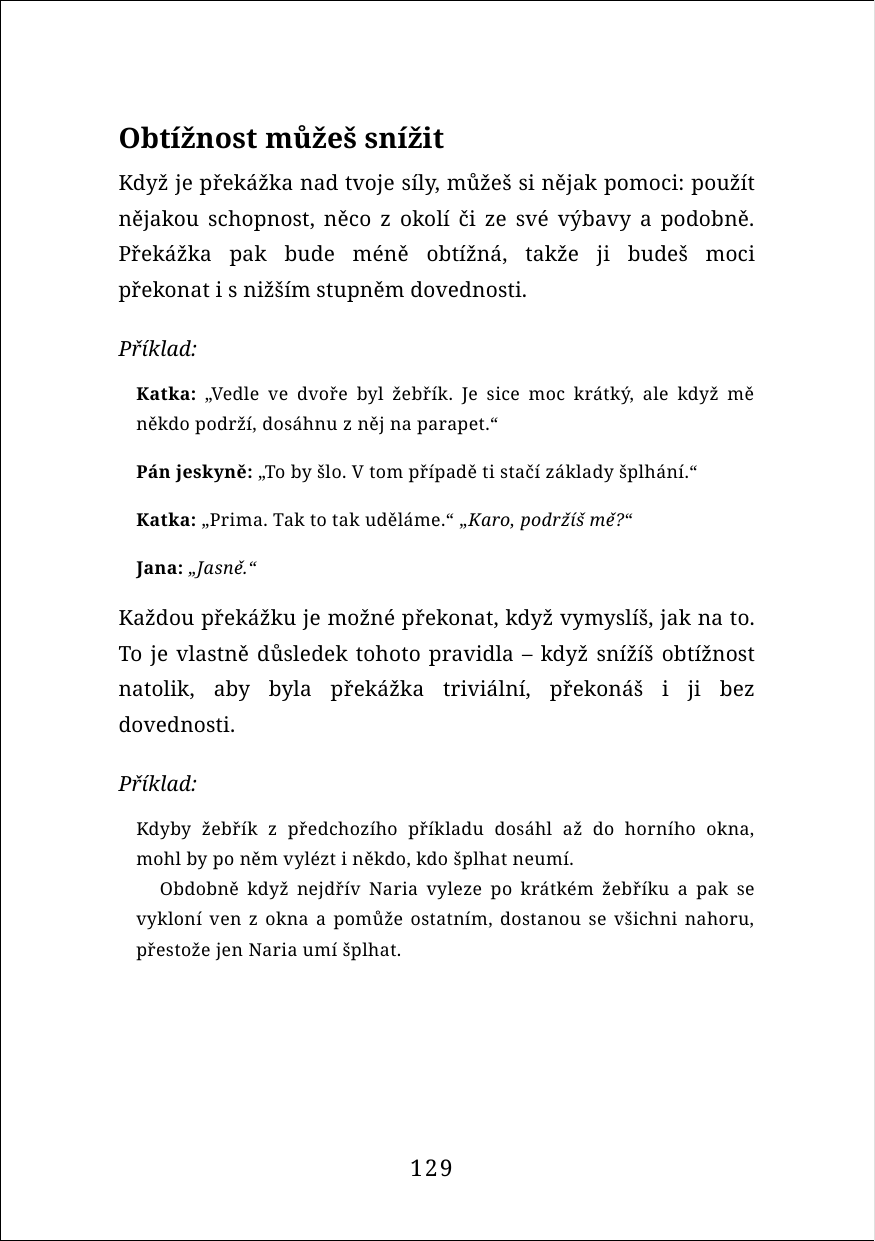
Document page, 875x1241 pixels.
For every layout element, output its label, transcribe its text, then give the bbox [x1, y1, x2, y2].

text Katka: „Vedle ve dvoře byl žebřík. Je sice moc krátký, ale když mě někdo podrží, dosáhnu z něj na parapet.“ [136, 381, 756, 436]
text Kdyby žebřík z předchozího příkladu dosáhl až do horního okna, mohl by po něm vylézt i někdo, kdo šplhat neumí. Obdobně když nejdřív Naria vyleze po krátkém žebříku a pak se vykloní ven z okna a pomůže ostatním, dostanou se všichni nahoru, přestože jen Naria umí šplhat. [136, 816, 756, 961]
text Příklad: [118, 334, 756, 362]
text Katka: „Prima. Tak to tak uděláme.“ „Karo, podržíš mě?“ [136, 507, 756, 532]
subtitle Obtížnost můžeš snížit [118, 118, 756, 157]
text Když je překážka nad tvoje síly, můžeš si nějak pomoci: použít nějakou schopnost, něco z okolí či ze své výbavy a podobně. Překážka pak bude méně obtížná, takže ji budeš moci překonat i s nižším stupněm dovednosti. [118, 168, 756, 303]
text Každou překážku je možné překonat, když vymyslíš, jak na to. To je vlastně důsledek tohoto pravidla – když snížíš obtížnost natolik, aby byla překážka triviální, překonáš i ji bez dovednosti. [118, 603, 756, 738]
text Jana: „Jasně.“ [136, 555, 756, 579]
text Pán jeskyně: „To by šlo. V tom případě ti stačí základy šplhání.“ [136, 459, 756, 484]
text Příklad: [118, 769, 756, 797]
